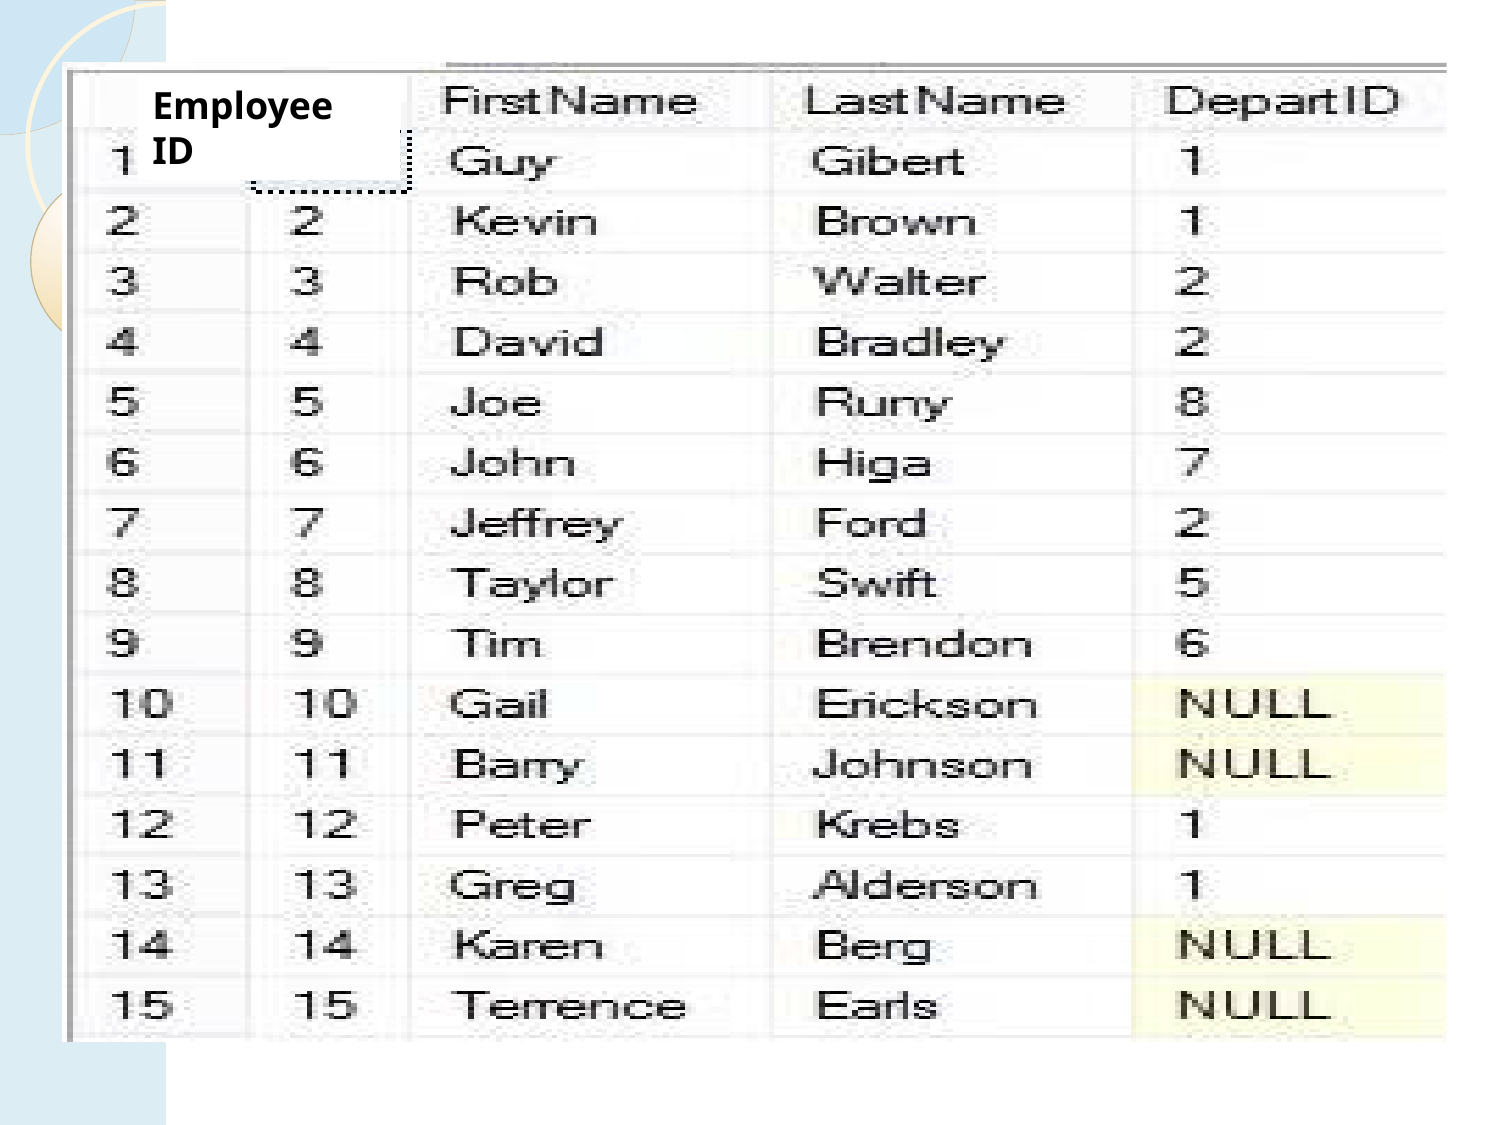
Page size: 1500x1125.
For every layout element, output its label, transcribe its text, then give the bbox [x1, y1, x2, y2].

title [235, 45, 1466, 233]
text_box Employee ID [137, 74, 400, 180]
picture [50, 62, 1447, 1045]
